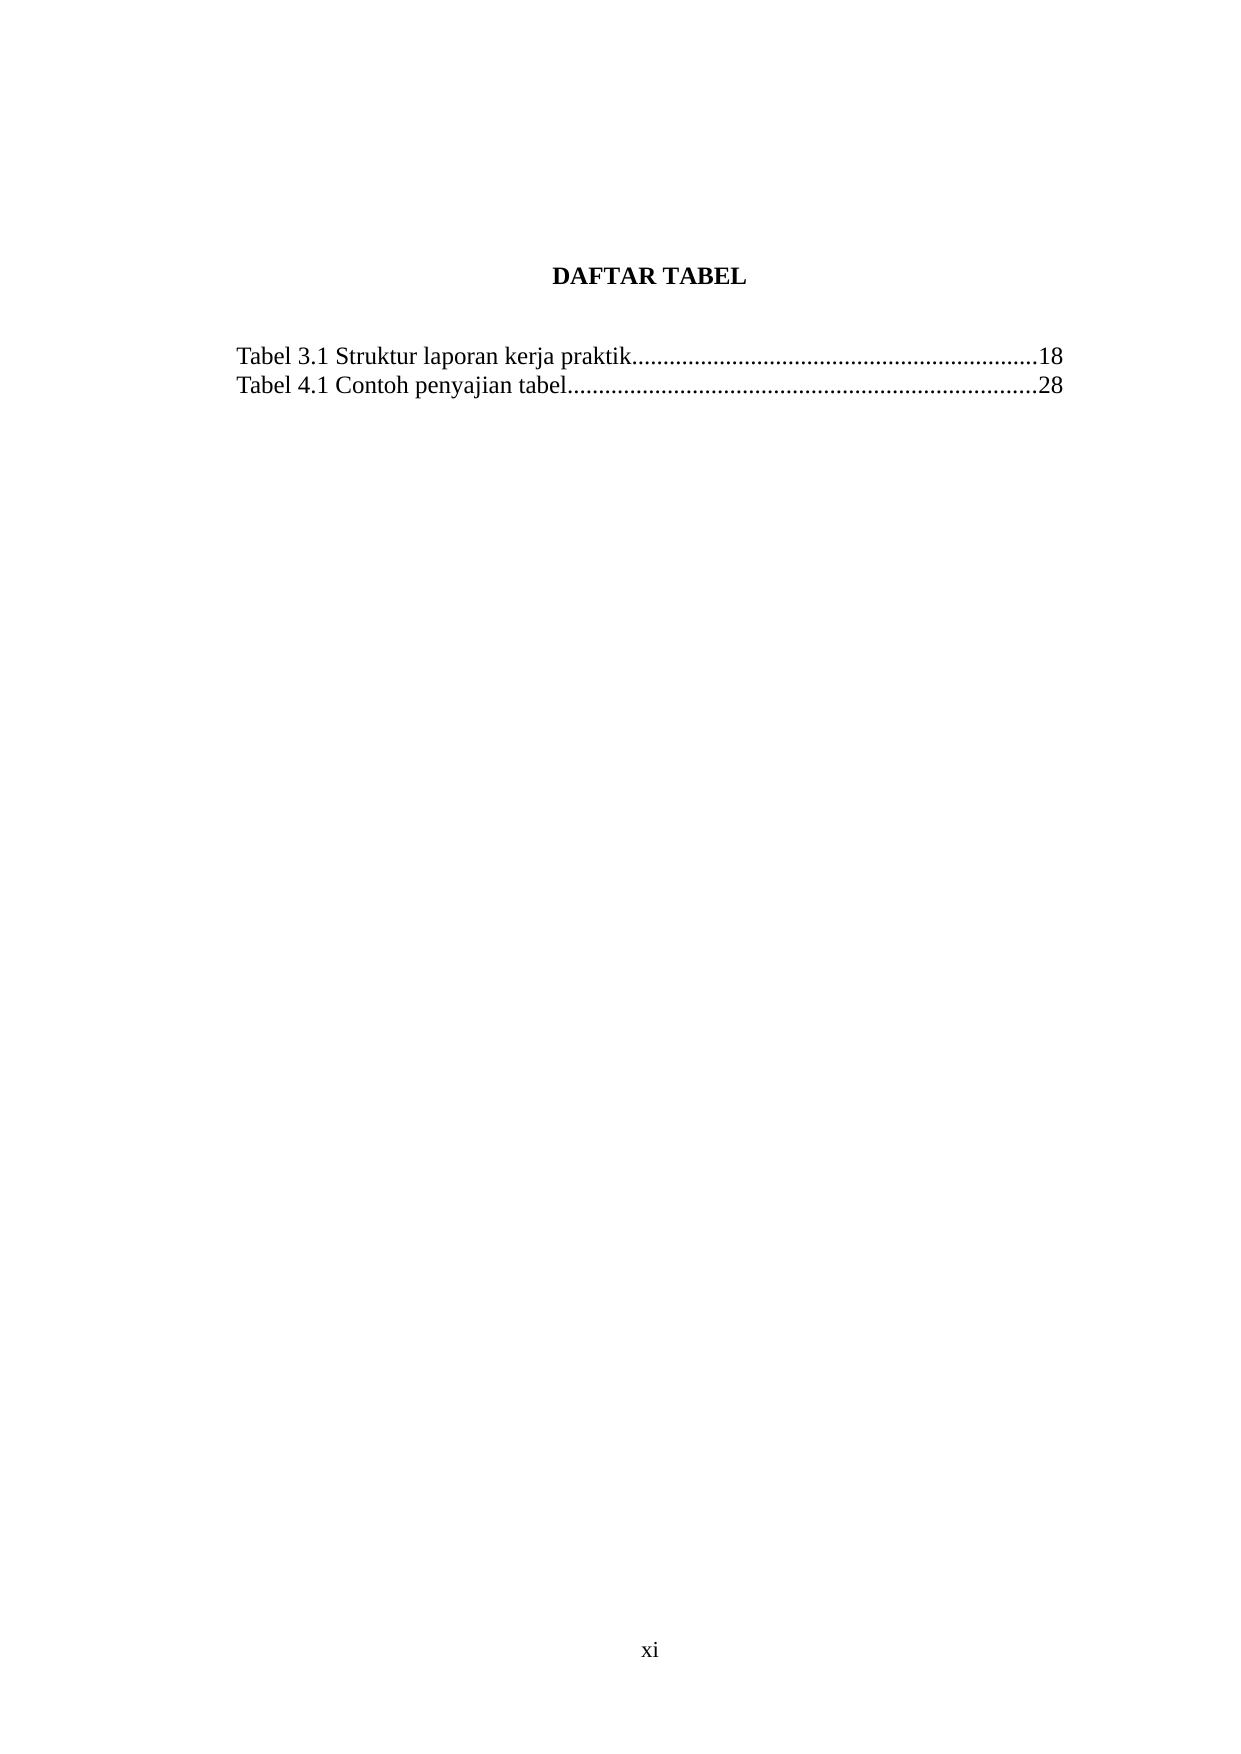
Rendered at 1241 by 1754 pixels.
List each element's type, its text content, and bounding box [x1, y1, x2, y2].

subtitle DAFTAR TABEL [236, 261, 1063, 290]
text Tabel 3.1 Struktur laporan kerja praktik 18 [236, 341, 1063, 370]
text Tabel 4.1 Contoh penyajian tabel 28 [236, 370, 1063, 399]
